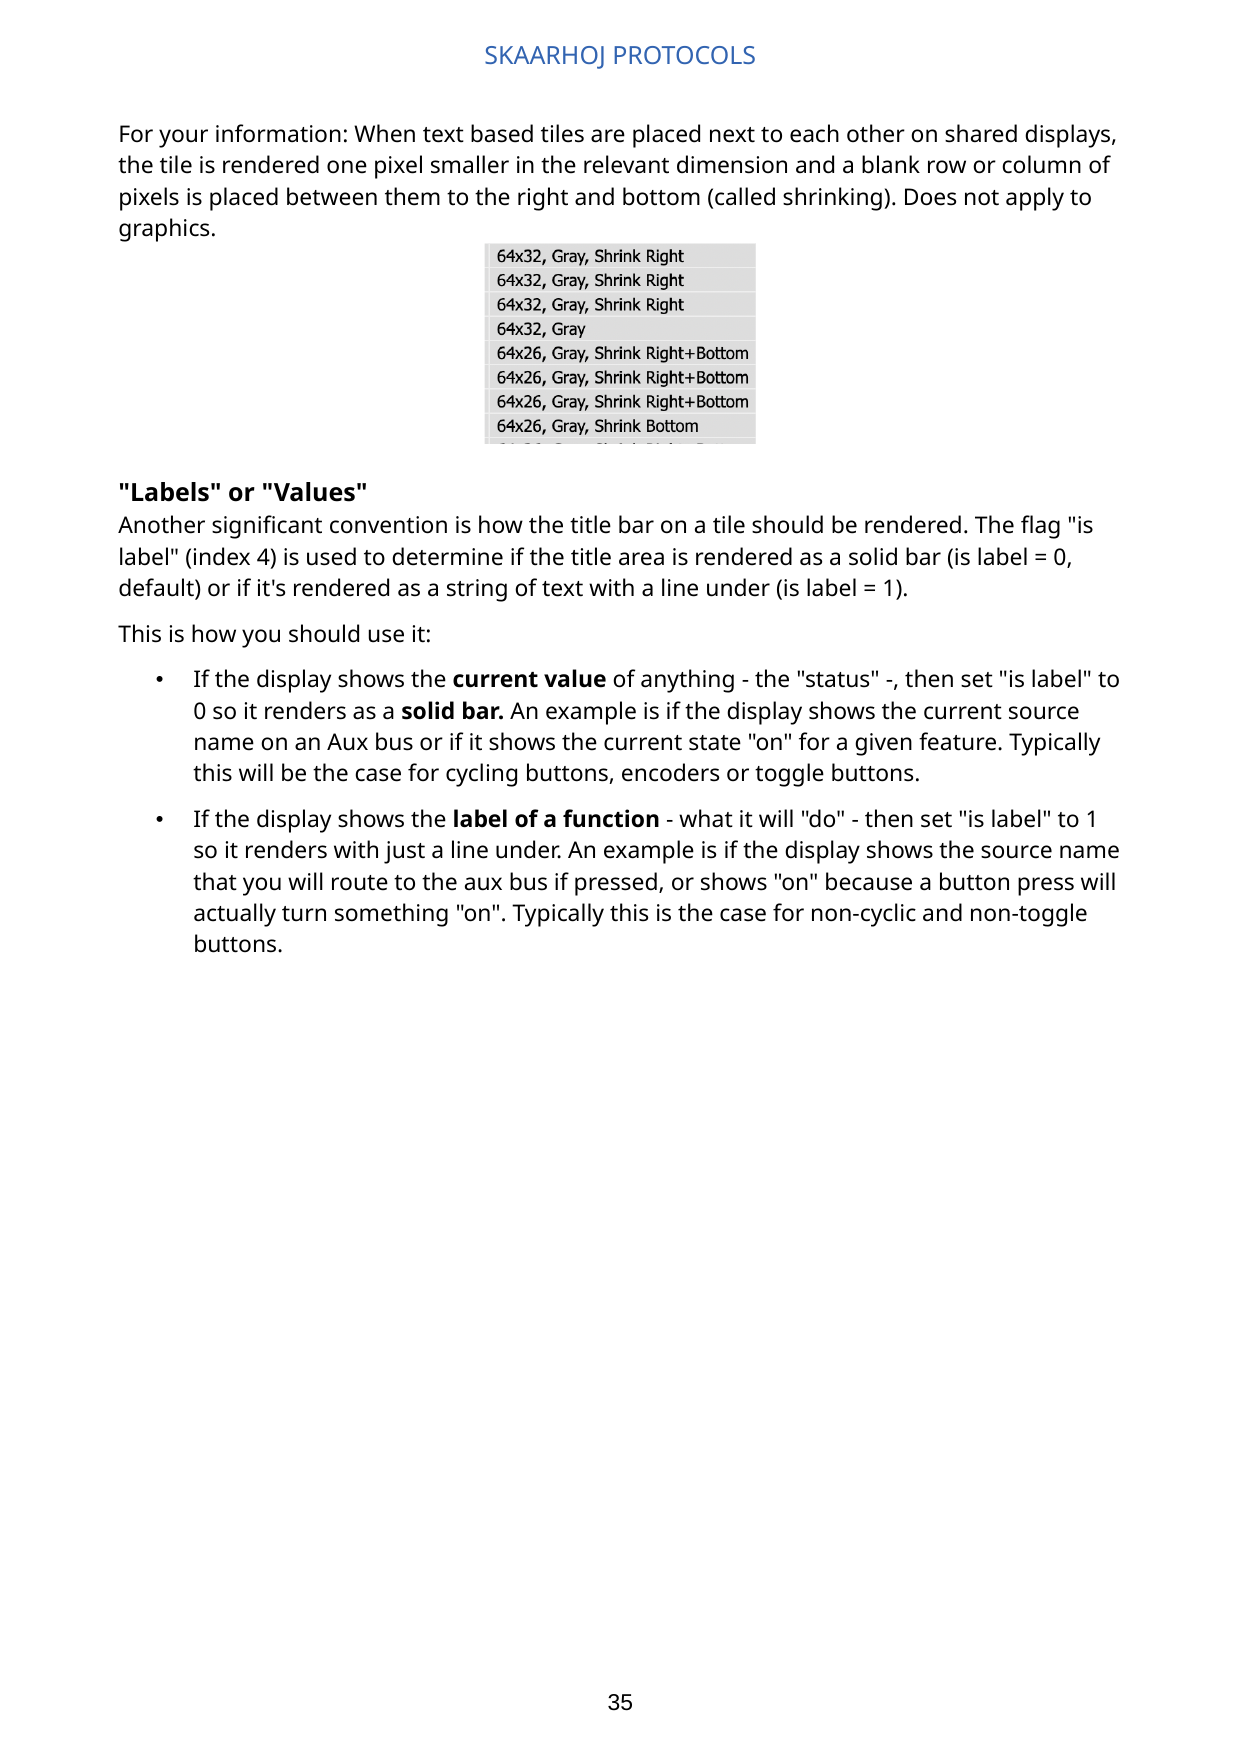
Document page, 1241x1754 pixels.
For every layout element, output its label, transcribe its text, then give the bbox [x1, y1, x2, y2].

picture [484, 243, 756, 444]
list If the display shows the label of a function - what it will "do" - then set "is label" to 1 so it renders with just a line under. An example is if the display shows the source name that you will route to the aux bus if pressed, or shows "on" because a button press will actually turn something "on". Typically this is the case for non-cyclic and non-toggle buttons. [156, 803, 1122, 959]
text This is how you should use it: [118, 617, 1122, 649]
text Another significant convention is how the title bar on a tile should be rendered. The flag "is label" (index 4) is used to determine if the title area is rendered as a solid bar (is label = 0, default) or if it's rendered as a string of text with a line under (is label = 1). [118, 509, 1122, 603]
subtitle "Labels" or "Values" [118, 475, 1122, 509]
list If the display shows the current value of anything - the "status" -, then set "is label" to 0 so it renders as a solid bar. An example is if the display shows the current source name on an Aux bus or if it shows the current state "on" for a given feature. Typically this will be the case for cycling buttons, encoders or toggle buttons. [156, 663, 1122, 788]
text For your information: When text based tiles are placed next to each other on shared displays, the tile is rendered one pixel smaller in the relevant dimension and a blank row or column of pixels is placed between them to the right and bottom (called shrinking). Does not apply to graphics. [118, 118, 1122, 243]
